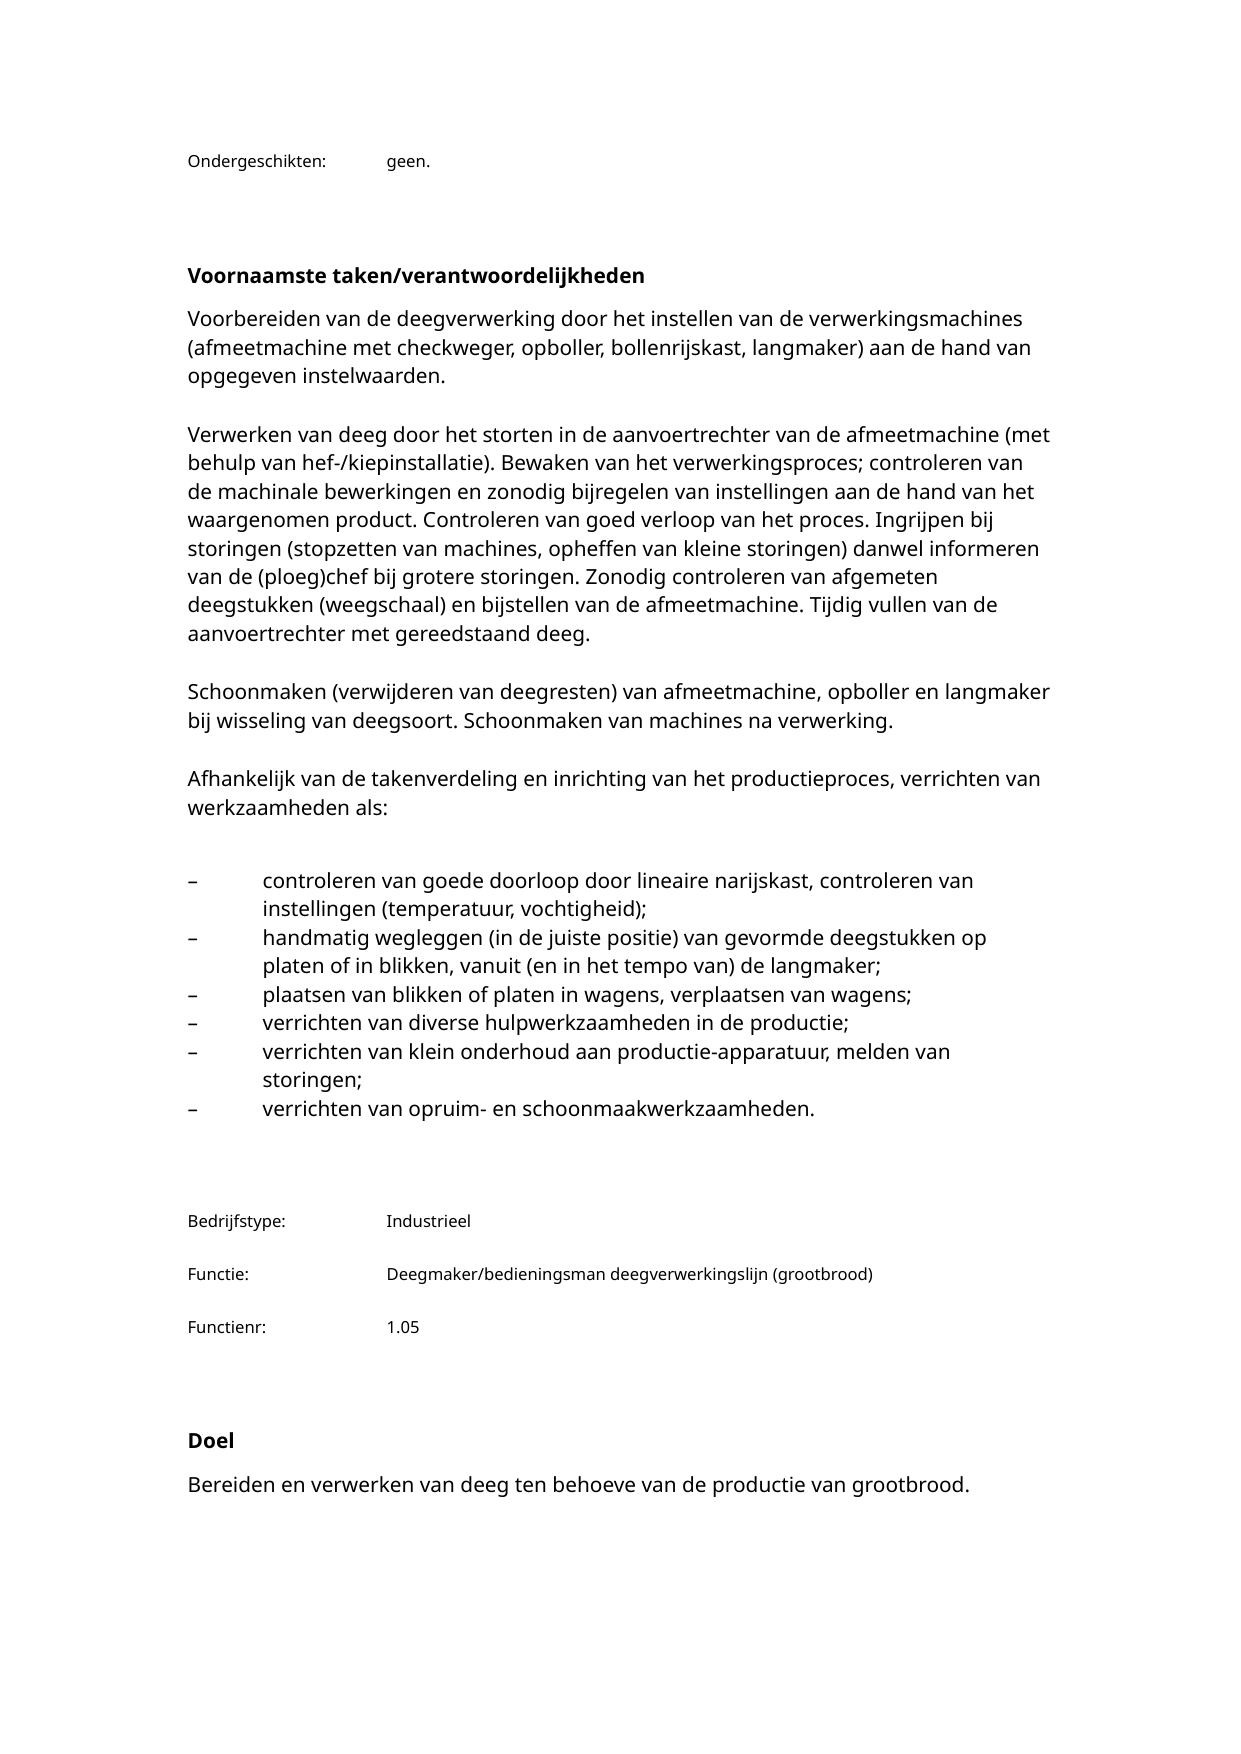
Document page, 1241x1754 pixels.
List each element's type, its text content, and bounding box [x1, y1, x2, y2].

list controleren van goede doorloop door lineaire narijskast, controleren van instellingen (temperatuur, vochtigheid); [187, 866, 1053, 923]
list handmatig wegleggen (in de juiste positie) van gevormde deegstukken op platen of in blikken, vanuit (en in het tempo van) de langmaker; [187, 923, 1053, 980]
text Afhankelijk van de takenverdeling en inrichting van het productieproces, verrichten van werkzaamheden als: [187, 764, 1053, 821]
text Verwerken van deeg door het storten in de aanvoertrechter van de afmeetmachine (met behulp van hef-/kiepinstallatie). Bewaken van het verwerkingsproces; controleren van de machinale bewerkingen en zonodig bijregelen van instellingen aan de hand van het waargenomen product. Controleren van goed verloop van het proces. Ingrijpen bij storingen (stopzetten van machines, opheffen van kleine storingen) danwel informeren van de (ploeg)chef bij grotere storingen. Zonodig controleren van afgemeten deegstukken (weegschaal) en bijstellen van de afmeetmachine. Tijdig vullen van de aanvoertrechter met gereedstaand deeg. [187, 420, 1053, 647]
text Doel [187, 1427, 1053, 1455]
table_cell geen. [386, 150, 1053, 203]
table_header Industrieel [386, 1210, 1053, 1263]
list plaatsen van blikken of platen in wagens, verplaatsen van wagens; [187, 980, 1053, 1008]
list verrichten van diverse hulpwerkzaamheden in de productie; [187, 1008, 1053, 1037]
table_cell Ondergeschikten: [188, 150, 386, 203]
text Voorbereiden van de deegverwerking door het instellen van de verwerkingsmachines (afmeetmachine met checkweger, opboller, bollenrijskast, langmaker) aan de hand van opgegeven instelwaarden. [187, 304, 1053, 390]
text Bereiden en verwerken van deeg ten behoeve van de productie van grootbrood. [187, 1470, 1053, 1498]
list verrichten van klein onderhoud aan productie-apparatuur, melden van storingen; [187, 1037, 1053, 1094]
table_cell Deegmaker/bedieningsman deegverwerkingslijn (grootbrood) [386, 1263, 1053, 1315]
table_cell 1.05 [386, 1315, 1053, 1368]
table_cell Functie: [188, 1263, 386, 1315]
table_header Bedrijfstype: [188, 1210, 386, 1263]
text Voornaamste taken/verantwoordelijkheden [187, 261, 1053, 289]
text Schoonmaken (verwijderen van deegresten) van afmeetmachine, opboller en langmaker bij wisseling van deegsoort. Schoonmaken van machines na verwerking. [187, 677, 1053, 734]
table_cell Functienr: [188, 1315, 386, 1368]
list verrichten van opruim- en schoonmaakwerkzaamheden. [187, 1094, 1053, 1122]
